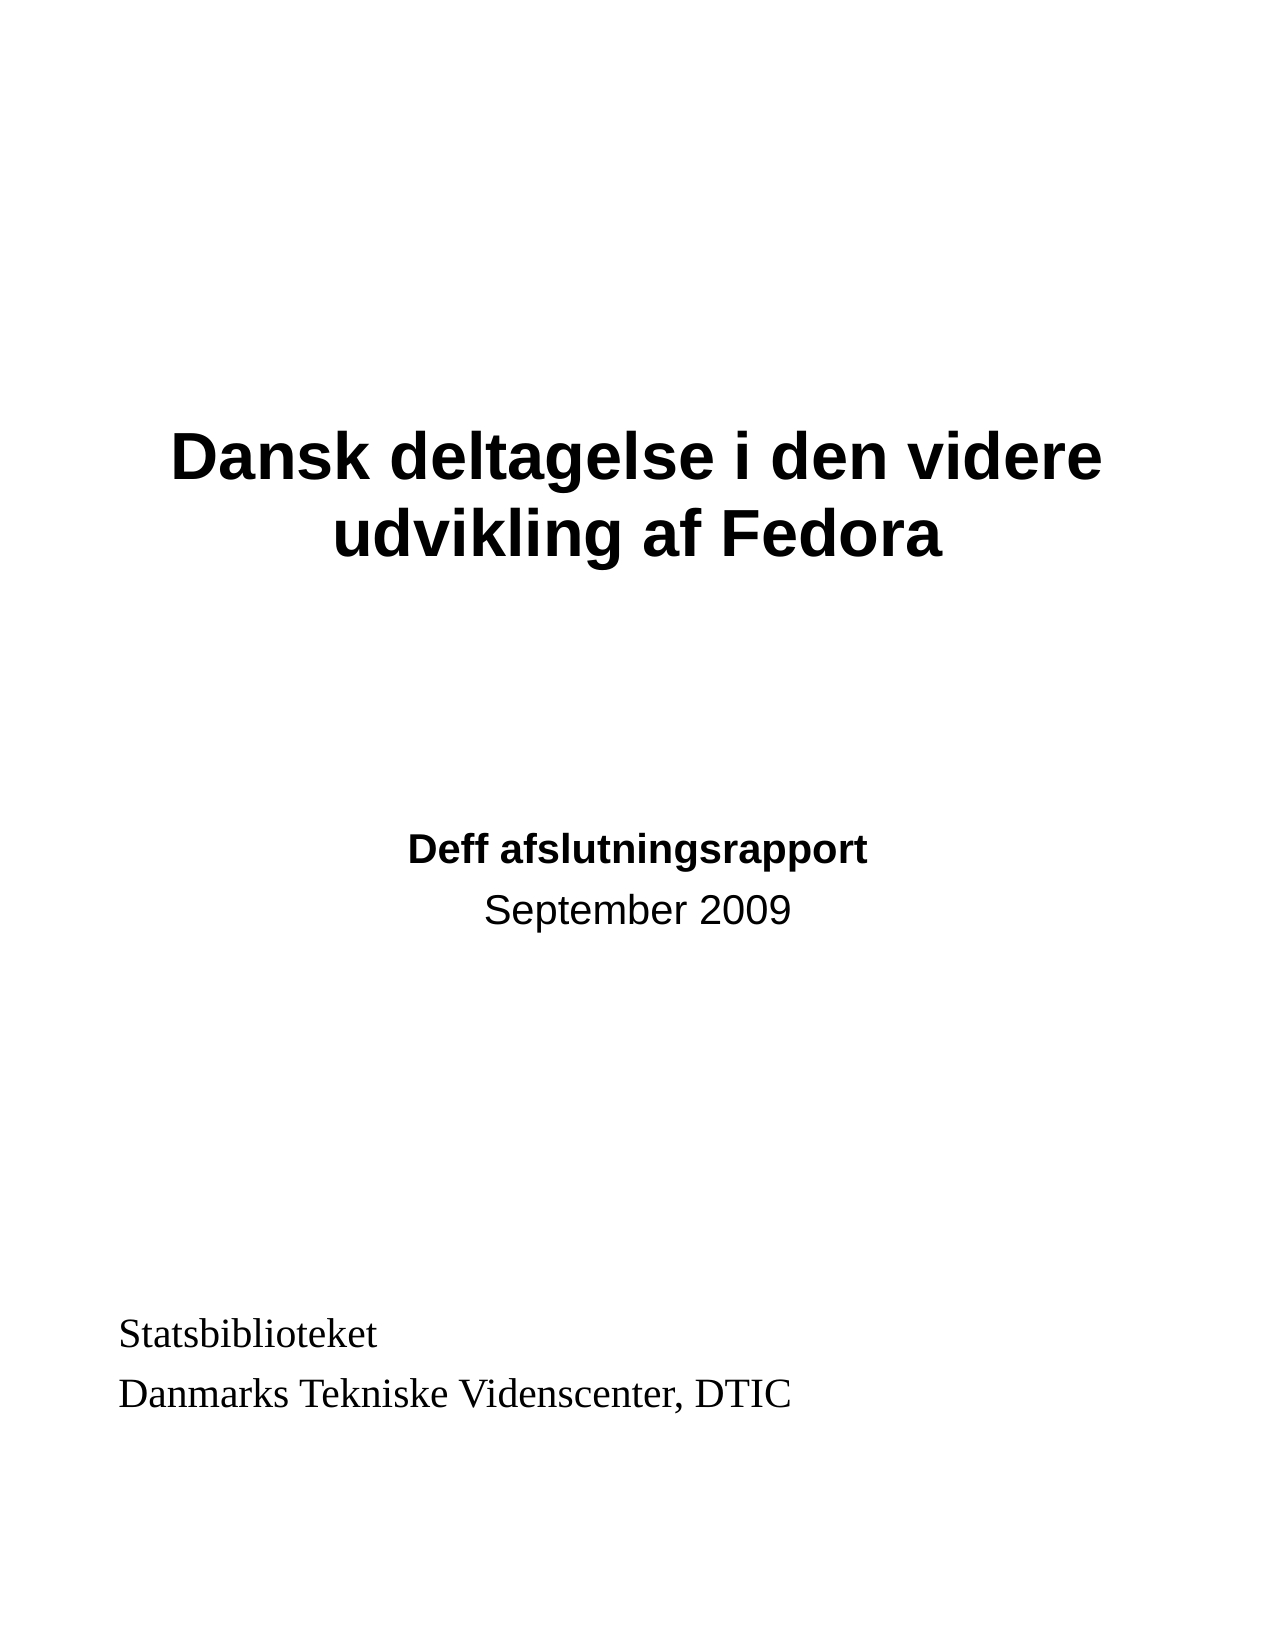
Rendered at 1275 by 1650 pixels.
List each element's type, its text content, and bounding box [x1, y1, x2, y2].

text Dansk deltagelse i den videre udvikling af Fedora [118, 417, 1157, 571]
text Deff afslutningsrapport [118, 825, 1157, 873]
text Danmarks Tekniske Videnscenter, DTIC [118, 1368, 1157, 1416]
text Statsbiblioteket [118, 1308, 1157, 1356]
text September 2009 [118, 885, 1157, 933]
